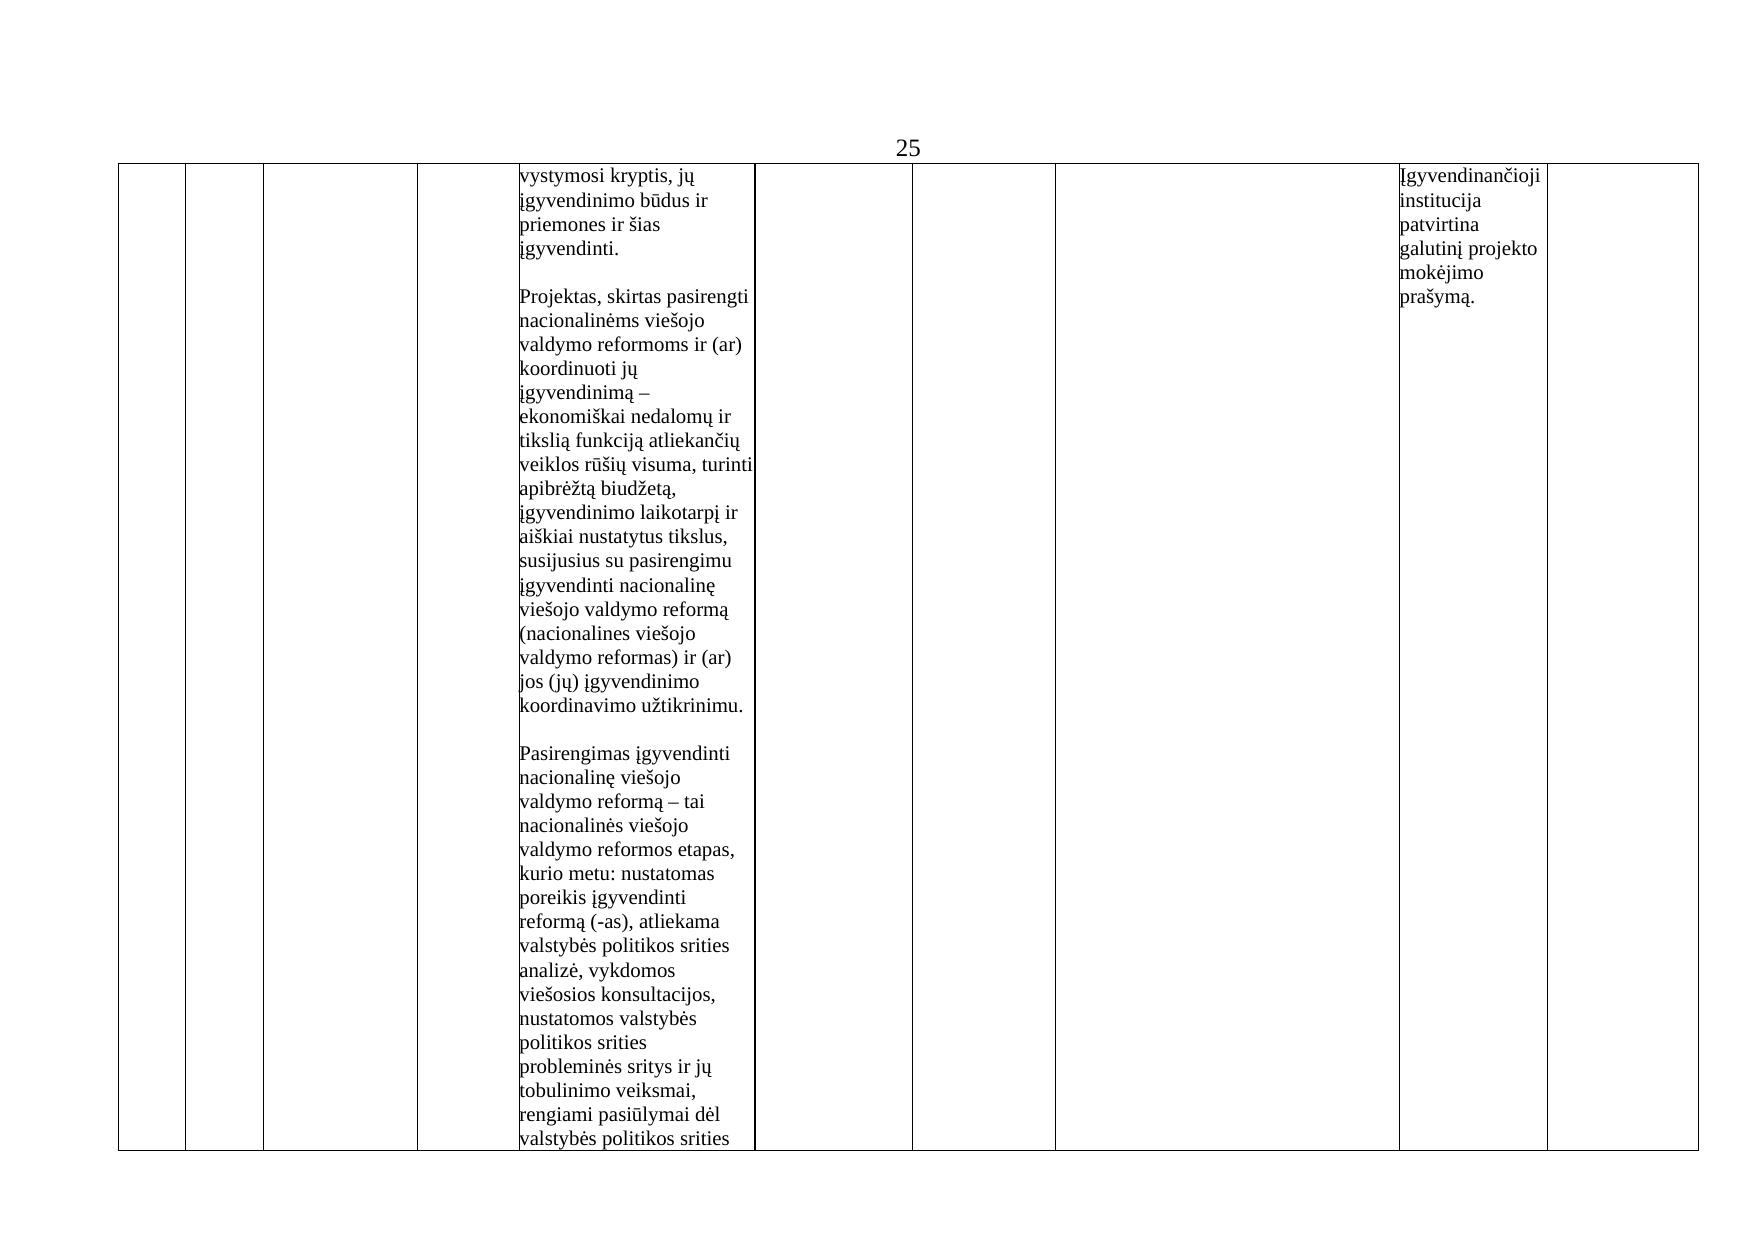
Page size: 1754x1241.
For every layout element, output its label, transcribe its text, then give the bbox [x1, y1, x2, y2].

table_cell [1548, 164, 1698, 1150]
table_cell vystymosi kryptis, jų įgyvendinimo būdus ir priemones ir šias įgyvendinti. Projektas, skirtas pasirengti nacionalinėms viešojo valdymo reformoms ir (ar) koordinuoti jų įgyvendinimą – ekonomiškai nedalomų ir tikslią funkciją atliekančių veiklos rūšių visuma, turinti apibrėžtą biudžetą, įgyvendinimo laikotarpį ir aiškiai nustatytus tikslus, susijusius su pasirengimu įgyvendinti nacionalinę viešojo valdymo reformą (nacionalines viešojo valdymo reformas) ir (ar) jos (jų) įgyvendinimo koordinavimo užtikrinimu. Pasirengimas įgyvendinti nacionalinę viešojo valdymo reformą – tai nacionalinės viešojo valdymo reformos etapas, kurio metu: nustatomas poreikis įgyvendinti reformą (-as), atliekama valstybės politikos srities analizė, vykdomos viešosios konsultacijos, nustatomos valstybės politikos srities probleminės sritys ir jų tobulinimo veiksmai, rengiami pasiūlymai dėl valstybės politikos srities [520, 164, 754, 1150]
table_cell Įgyvendinančioji institucija patvirtina galutinį projekto mokėjimo prašymą. [1400, 164, 1547, 1150]
table_cell [119, 164, 185, 1150]
table_cell [756, 164, 912, 1150]
table_cell [1056, 164, 1399, 1150]
table_cell [264, 164, 417, 1150]
table_cell [418, 164, 519, 1150]
table_cell [913, 164, 1055, 1150]
table_cell [186, 164, 263, 1150]
